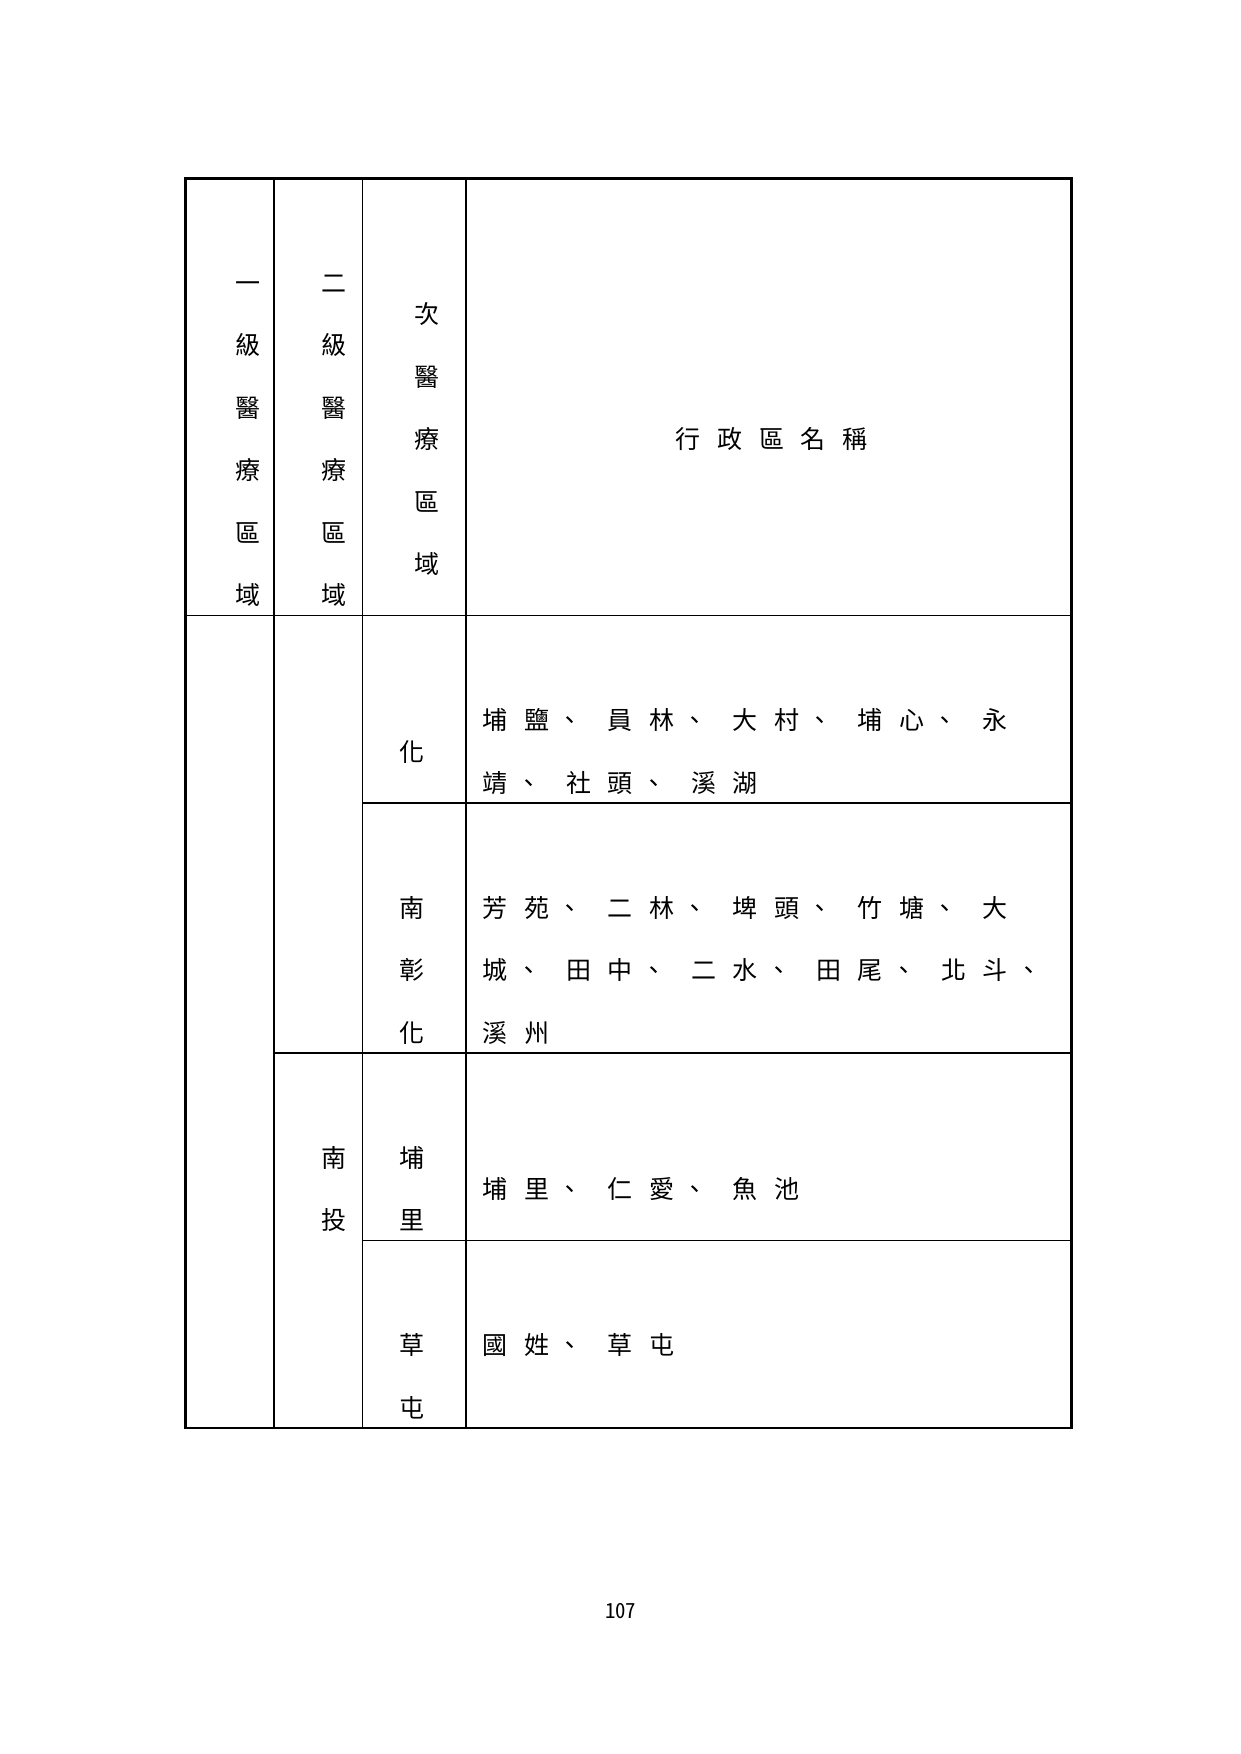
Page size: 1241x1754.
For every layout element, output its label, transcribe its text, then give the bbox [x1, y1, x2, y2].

table_cell [275, 616, 362, 1052]
table_cell 國姓、草屯 [467, 1241, 1070, 1427]
table_header 次醫療區域 [363, 180, 465, 615]
table_header 行政區名稱 [467, 180, 1070, 615]
table_cell 南投 [275, 1054, 362, 1427]
table_cell 埔里 [363, 1054, 465, 1240]
table_cell 埔鹽、員林、大村、埔心、永靖、社頭、溪湖 [467, 616, 1070, 802]
table_cell [187, 616, 273, 1427]
table_header 一級醫療區域 [187, 180, 273, 615]
table_cell 草屯 [363, 1241, 465, 1427]
table_header 二級醫療區域 [275, 180, 362, 615]
table_cell 芳苑、二林、埤頭、竹塘、大城、田中、二水、田尾、北斗、溪州 [467, 804, 1070, 1052]
table_cell 南彰化 [363, 804, 465, 1052]
table_cell 化 [363, 616, 465, 802]
table_cell 埔里、仁愛、魚池 [467, 1054, 1070, 1240]
